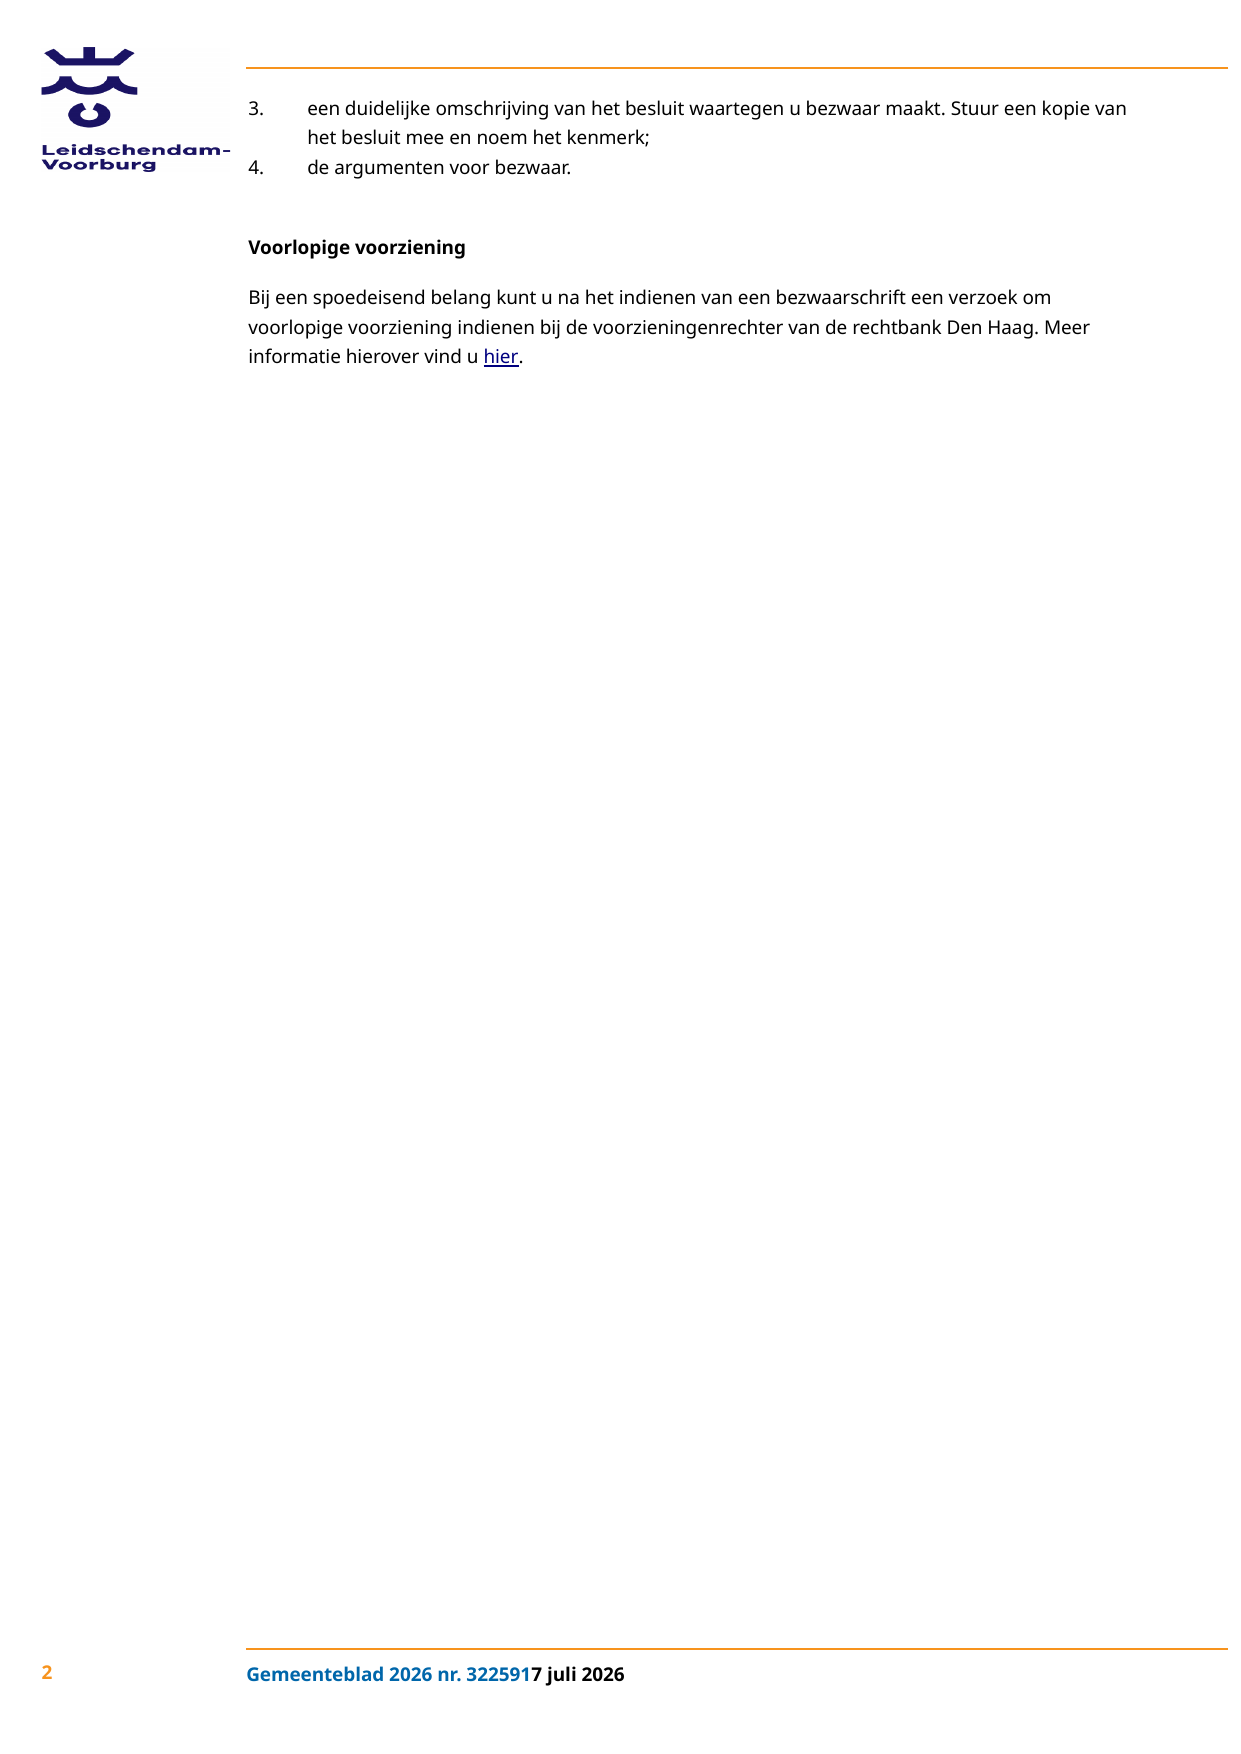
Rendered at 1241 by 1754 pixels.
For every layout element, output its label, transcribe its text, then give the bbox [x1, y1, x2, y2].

list de argumenten voor bezwaar. [248, 154, 1152, 180]
text Bij een spoedeisend belang kunt u na het indienen van een bezwaarschrift een verzoek om voorlopige voorziening indienen bij de voorzieningenrechter van de rechtbank Den Haag. Meer informatie hierover vind u hier. [248, 284, 1152, 369]
picture [41, 47, 231, 172]
list een duidelijke omschrijving van het besluit waartegen u bezwaar maakt. Stuur een kopie van het besluit mee en noem het kenmerk; [248, 95, 1152, 150]
text Voorlopige voorziening [248, 234, 1152, 260]
